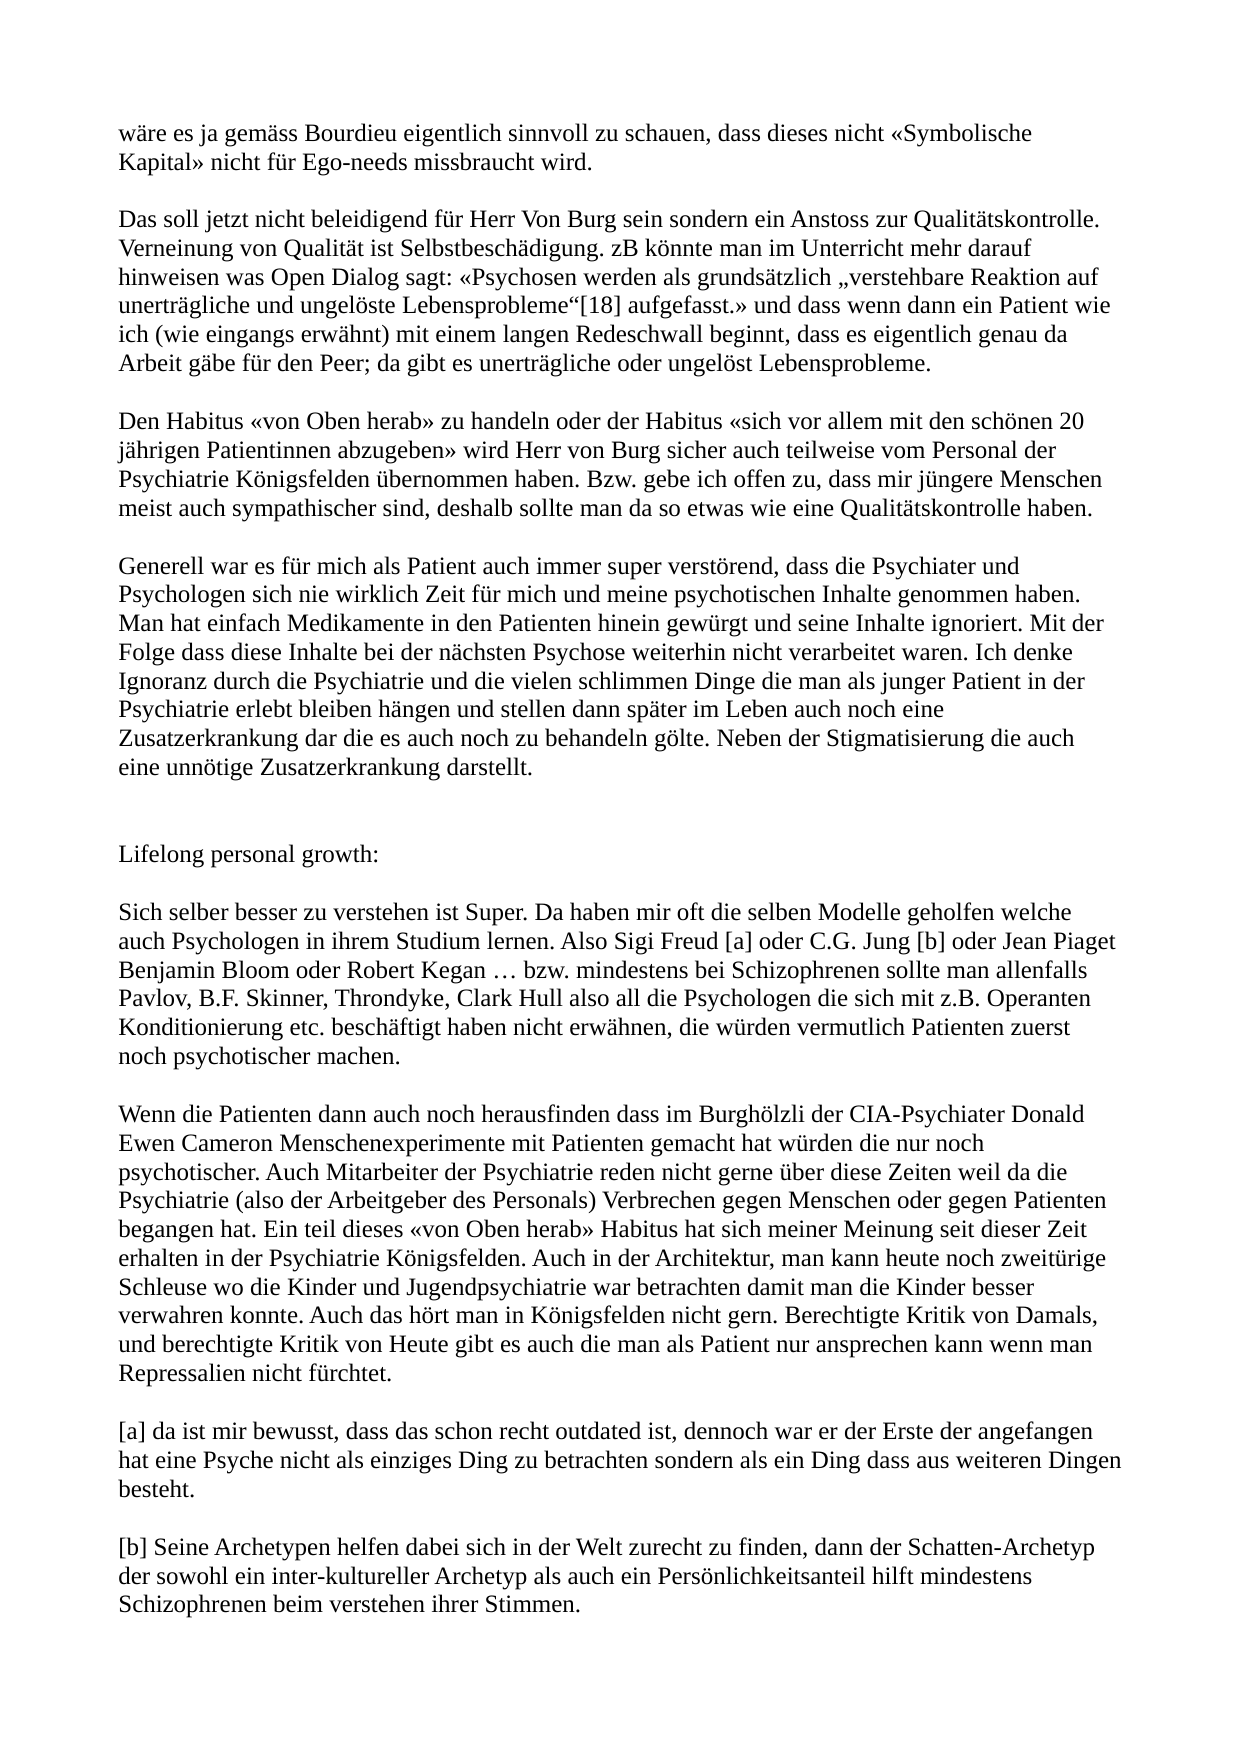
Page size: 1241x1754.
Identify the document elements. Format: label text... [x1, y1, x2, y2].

text [b] Seine Archetypen helfen dabei sich in der Welt zurecht zu finden, dann der Schatten-Archetyp der sowohl ein inter-kultureller Archetyp als auch ein Persönlichkeitsanteil hilft mindestens Schizophrenen beim verstehen ihrer Stimmen. [118, 1532, 1122, 1618]
text Den Habitus «von Oben herab» zu handeln oder der Habitus «sich vor allem mit den schönen 20 jährigen Patientinnen abzugeben» wird Herr von Burg sicher auch teilweise vom Personal der Psychiatrie Königsfelden übernommen haben. Bzw. gebe ich offen zu, dass mir jüngere Menschen meist auch sympathischer sind, deshalb sollte man da so etwas wie eine Qualitätskontrolle haben. [118, 406, 1122, 521]
text Sich selber besser zu verstehen ist Super. Da haben mir oft die selben Modelle geholfen welche auch Psychologen in ihrem Studium lernen. Also Sigi Freud [a] oder C.G. Jung [b] oder Jean Piaget Benjamin Bloom oder Robert Kegan … bzw. mindestens bei Schizophrenen sollte man allenfalls Pavlov, B.F. Skinner, Throndyke, Clark Hull also all die Psychologen die sich mit z.B. Operanten Konditionierung etc. beschäftigt haben nicht erwähnen, die würden vermutlich Patienten zuerst noch psychotischer machen. [118, 897, 1122, 1070]
text Wenn die Patienten dann auch noch herausfinden dass im Burghölzli der CIA-Psychiater Donald Ewen Cameron Menschenexperimente mit Patienten gemacht hat würden die nur noch psychotischer. Auch Mitarbeiter der Psychiatrie reden nicht gerne über diese Zeiten weil da die Psychiatrie (also der Arbeitgeber des Personals) Verbrechen gegen Menschen oder gegen Patienten begangen hat. Ein teil dieses «von Oben herab» Habitus hat sich meiner Meinung seit dieser Zeit erhalten in der Psychiatrie Königsfelden. Auch in der Architektur, man kann heute noch zweitürige Schleuse wo die Kinder und Jugendpsychiatrie war betrachten damit man die Kinder besser verwahren konnte. Auch das hört man in Königsfelden nicht gern. Berechtigte Kritik von Damals, und berechtigte Kritik von Heute gibt es auch die man als Patient nur ansprechen kann wenn man Repressalien nicht fürchtet. [118, 1099, 1122, 1387]
text wäre es ja gemäss Bourdieu eigentlich sinnvoll zu schauen, dass dieses nicht «Symbolische Kapital» nicht für Ego-needs missbraucht wird. Das soll jetzt nicht beleidigend für Herr Von Burg sein sondern ein Anstoss zur Qualitätskontrolle. Verneinung von Qualität ist Selbstbeschädigung. zB könnte man im Unterricht mehr darauf hinweisen was Open Dialog sagt: «Psychosen werden als grundsätzlich „verstehbare Reaktion auf unerträgliche und ungelöste Lebensprobleme“[18] aufgefasst.» und dass wenn dann ein Patient wie ich (wie eingangs erwähnt) mit einem langen Redeschwall beginnt, dass es eigentlich genau da Arbeit gäbe für den Peer; da gibt es unerträgliche oder ungelöst Lebensprobleme. [118, 118, 1122, 377]
text Lifelong personal growth: [118, 810, 1122, 868]
text Generell war es für mich als Patient auch immer super verstörend, dass die Psychiater und Psychologen sich nie wirklich Zeit für mich und meine psychotischen Inhalte genommen haben. Man hat einfach Medikamente in den Patienten hinein gewürgt und seine Inhalte ignoriert. Mit der Folge dass diese Inhalte bei der nächsten Psychose weiterhin nicht verarbeitet waren. Ich denke Ignoranz durch die Psychiatrie und die vielen schlimmen Dinge die man als junger Patient in der Psychiatrie erlebt bleiben hängen und stellen dann später im Leben auch noch eine Zusatzerkrankung dar die es auch noch zu behandeln gölte. Neben der Stigmatisierung die auch eine unnötige Zusatzerkrankung darstellt. [118, 551, 1122, 781]
text [a] da ist mir bewusst, dass das schon recht outdated ist, dennoch war er der Erste der angefangen hat eine Psyche nicht als einziges Ding zu betrachten sondern als ein Ding dass aus weiteren Dingen besteht. [118, 1416, 1122, 1502]
